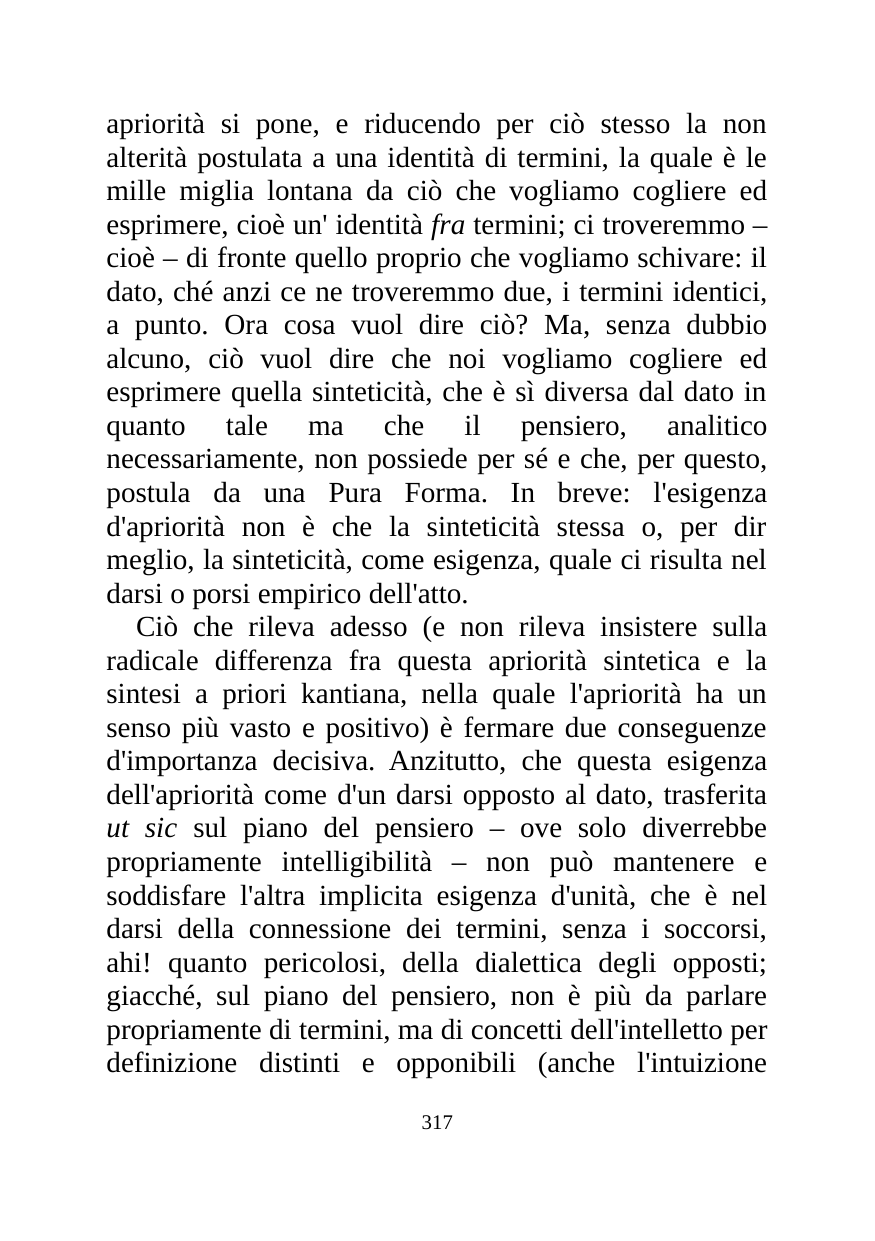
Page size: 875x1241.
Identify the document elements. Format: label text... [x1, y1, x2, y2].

text apriorità si pone, e riducendo per ciò stesso la non alterità postulata a una identità di termini, la quale è le mille miglia lontana da ciò che vogliamo cogliere ed esprimere, cioè un' identità fra termini; ci troveremmo – cioè – di fronte quello proprio che vogliamo schivare: il dato, ché anzi ce ne troveremmo due, i termini identici, a punto. Ora cosa vuol dire ciò? Ma, senza dubbio alcuno, ciò vuol dire che noi vogliamo cogliere ed esprimere quella sinteticità, che è sì diversa dal dato in quanto tale ma che il pensiero, analitico necessariamente, non possiede per sé e che, per questo, postula da una Pura Forma. In breve: l'esigenza d'apriorità non è che la sinteticità stessa o, per dir meglio, la sinteticità, come esigenza, quale ci risulta nel darsi o porsi empirico dell'atto. [106, 106, 768, 609]
text Ciò che rileva adesso (e non rileva insistere sulla radicale differenza fra questa apriorità sintetica e la sintesi a priori kantiana, nella quale l'apriorità ha un senso più vasto e positivo) è fermare due conseguenze d'importanza decisiva. Anzitutto, che questa esigenza dell'apriorità come d'un darsi opposto al dato, trasferita ut sic sul piano del pensiero – ove solo diverrebbe propriamente intelligibilità – non può mantenere e soddisfare l'altra implicita esigenza d'unità, che è nel darsi della connessione dei termini, senza i soccorsi, ahi! quanto pericolosi, della dialettica degli opposti; giacché, sul piano del pensiero, non è più da parlare propriamente di termini, ma di concetti dell'intelletto per definizione distinti e opponibili (anche l'intuizione [106, 609, 768, 1079]
